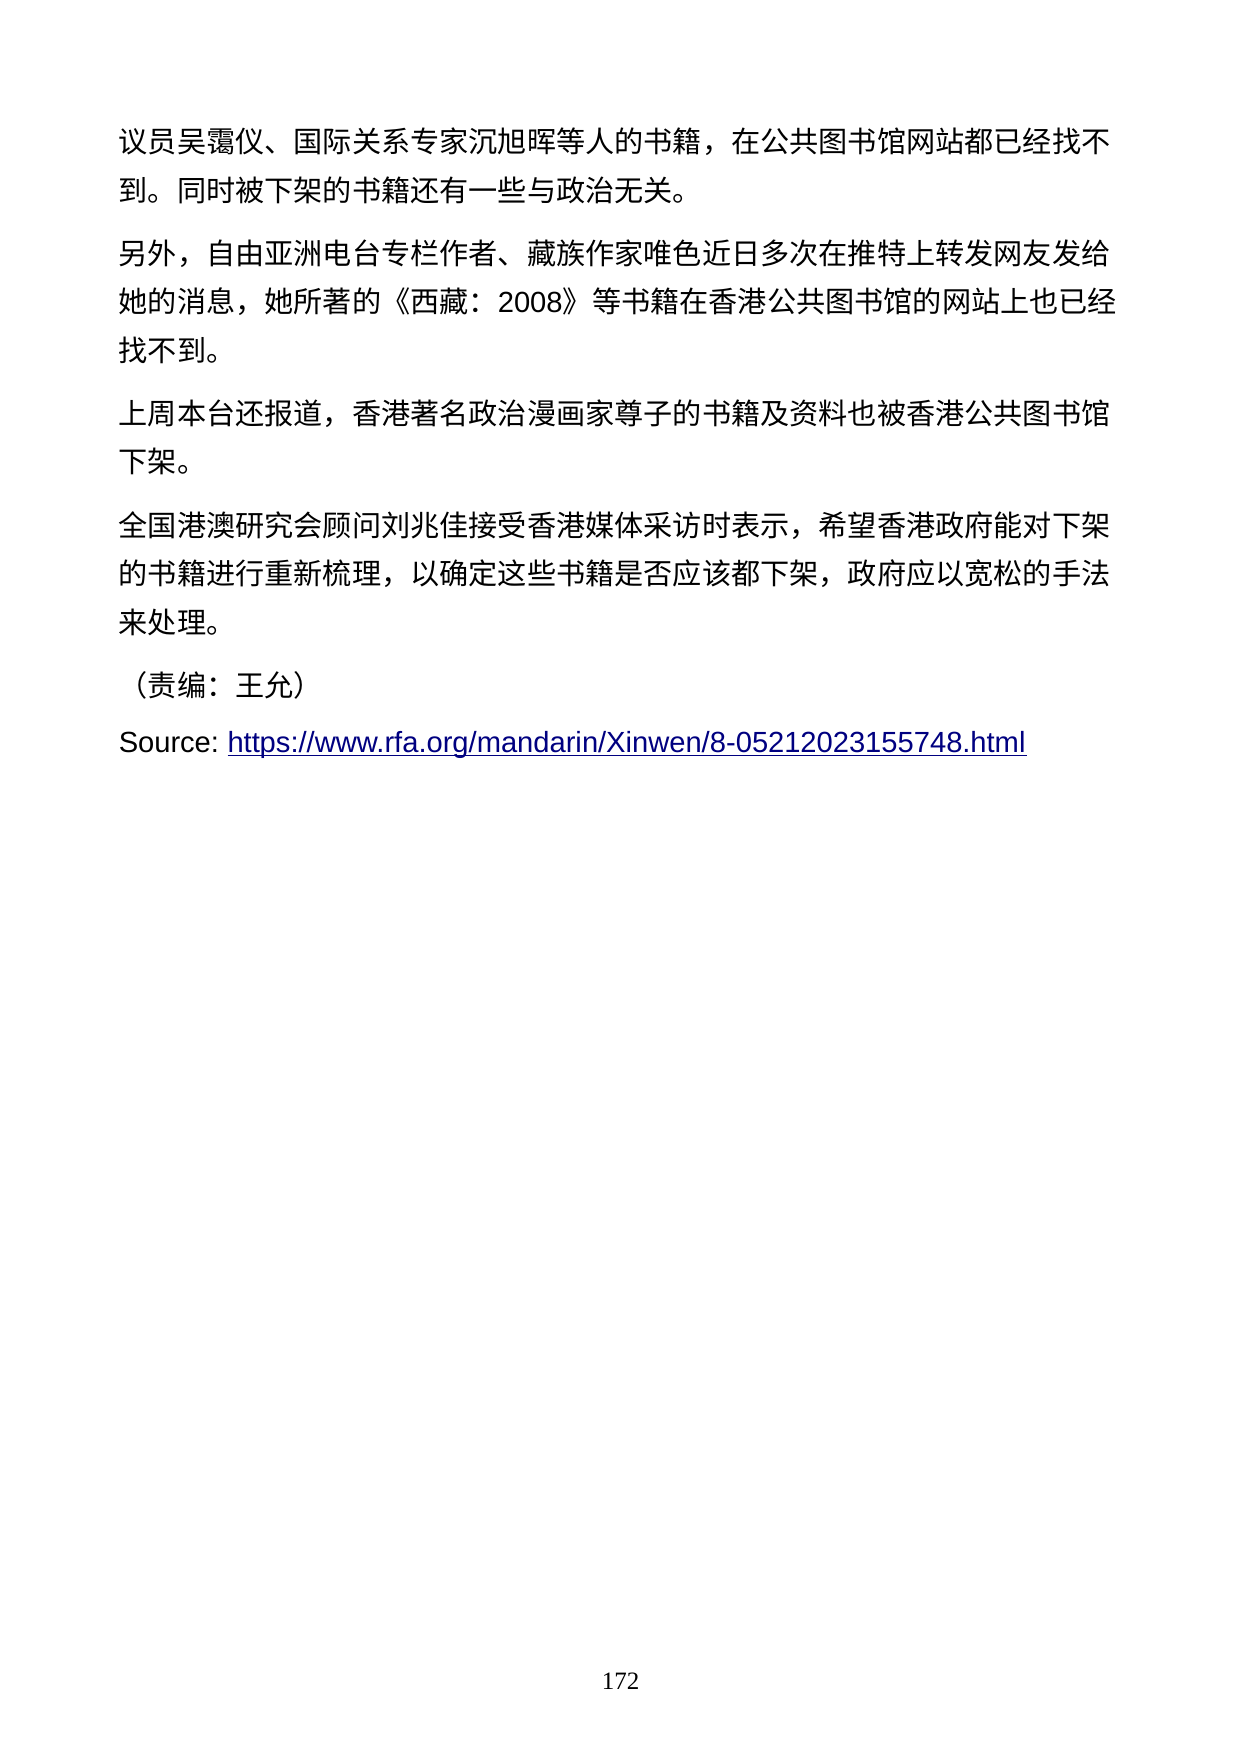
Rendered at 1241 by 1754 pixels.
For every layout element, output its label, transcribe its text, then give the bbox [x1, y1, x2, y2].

text 议员吴霭仪、国际关系专家沉旭晖等人的书籍，在公共图书馆网站都已经找不到。同时被下架的书籍还有一些与政治无关。 [118, 118, 1122, 209]
text 另外，自由亚洲电台专栏作者、藏族作家唯色近日多次在推特上转发网友发给她的消息，她所著的《西藏：2008》等书籍在香港公共图书馆的网站上也已经找不到。 [118, 230, 1122, 369]
text 全国港澳研究会顾问刘兆佳接受香港媒体采访时表示，希望香港政府能对下架的书籍进行重新梳理，以确定这些书籍是否应该都下架，政府应以宽松的手法来处理。 [118, 502, 1122, 641]
text （责编：王允） [118, 662, 1122, 704]
text 上周本台还报道，香港著名政治漫画家尊子的书籍及资料也被香港公共图书馆下架。 [118, 390, 1122, 481]
text Source: https://www.rfa.org/mandarin/Xinwen/8-05212023155748.html [118, 725, 1122, 759]
